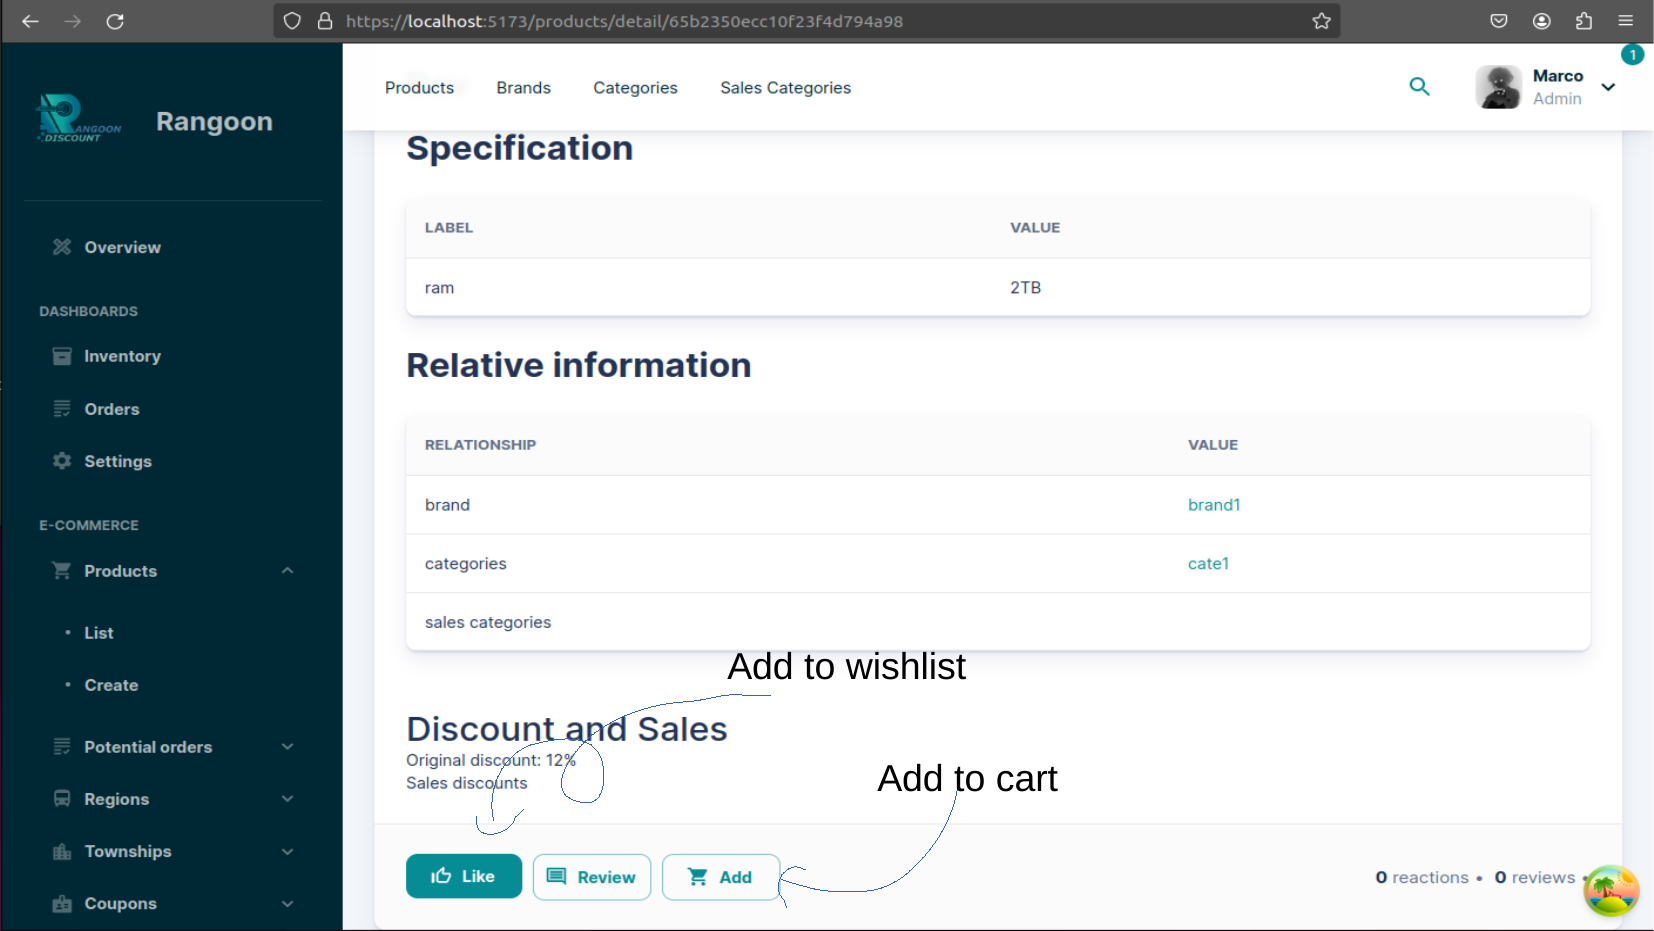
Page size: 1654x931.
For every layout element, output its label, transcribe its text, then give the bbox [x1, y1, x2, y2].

picture [0, 0, 1654, 931]
text_box Add to wishlist [712, 637, 1126, 695]
text_box Add to cart [862, 750, 1201, 807]
